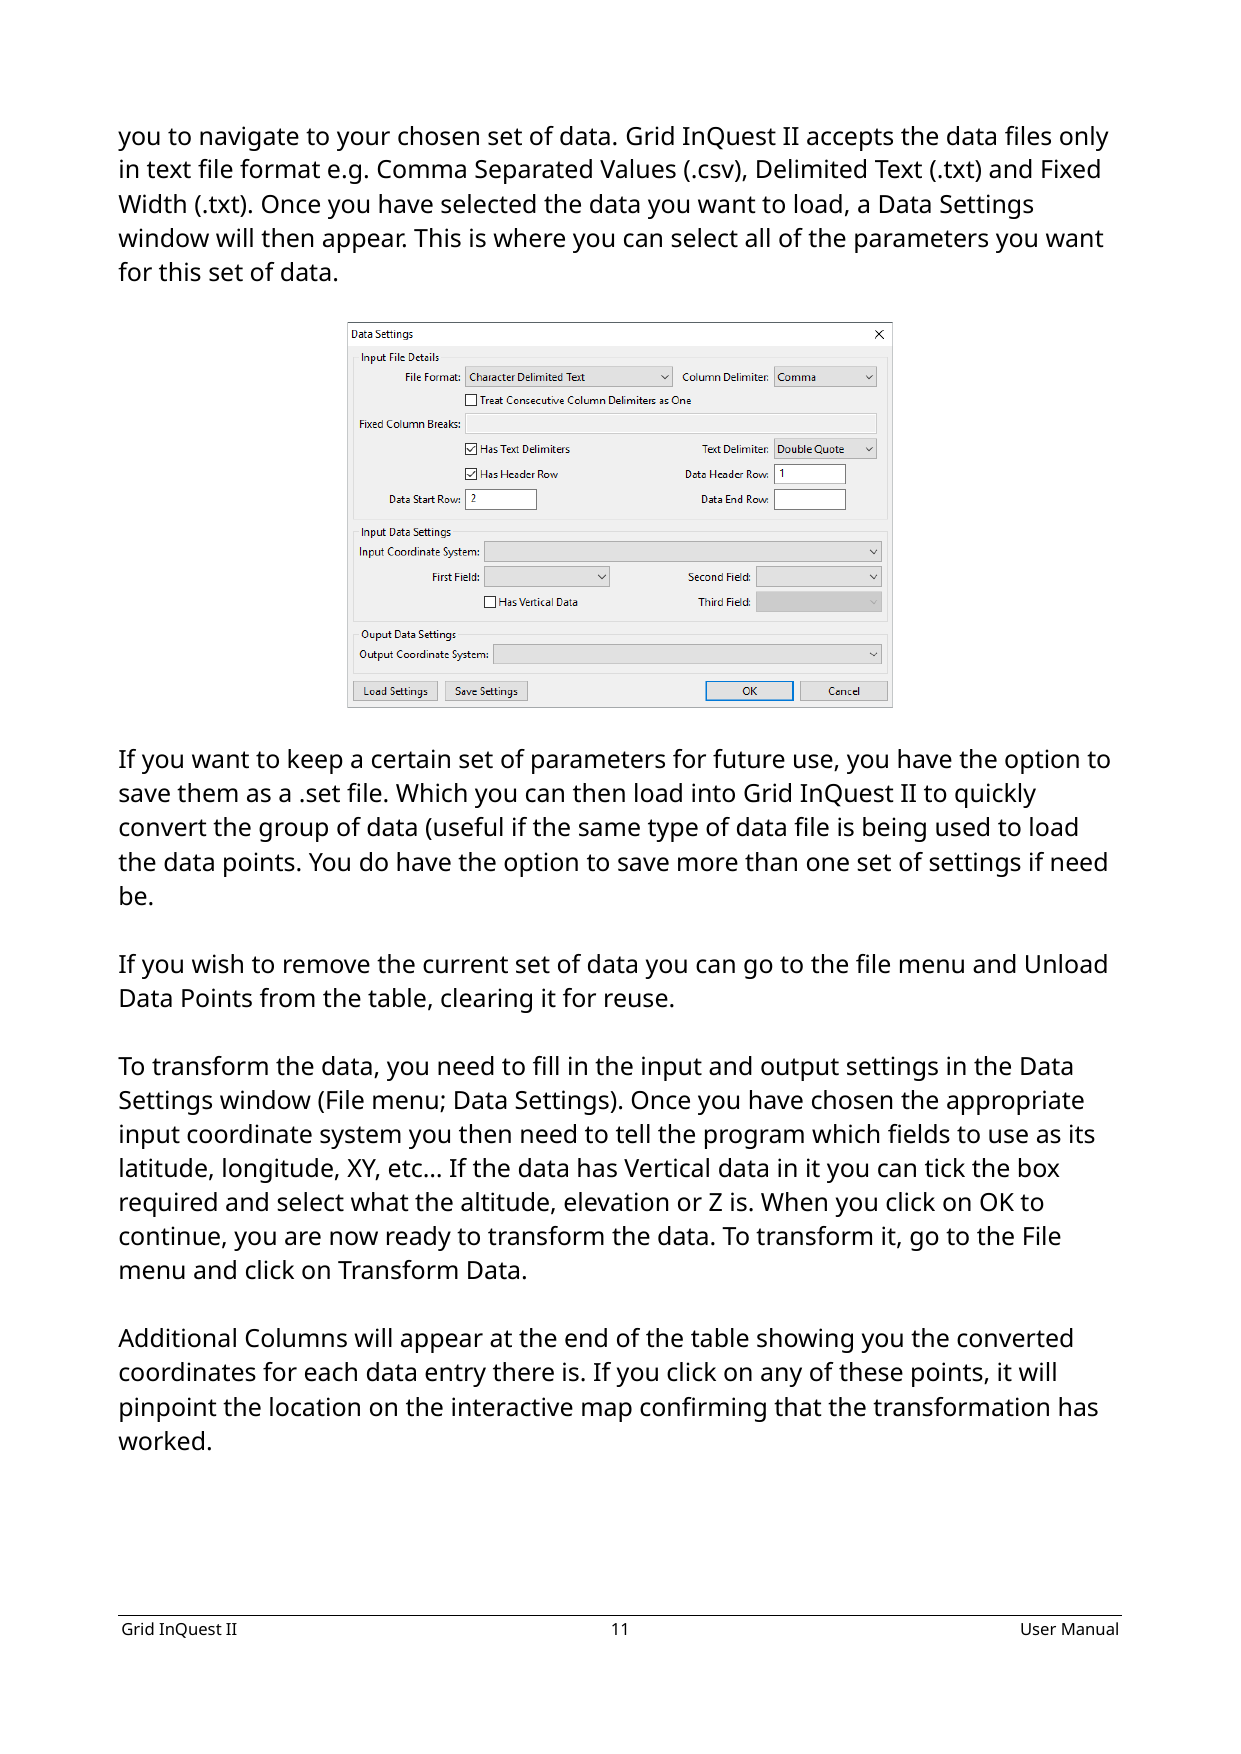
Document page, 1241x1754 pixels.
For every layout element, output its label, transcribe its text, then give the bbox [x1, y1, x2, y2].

text you to navigate to your chosen set of data. Grid InQuest II accepts the data files only in text file format e.g. Comma Separated Values (.csv), Delimited Text (.txt) and Fixed Width (.txt). Once you have selected the data you want to load, a Data Settings window will then appear. This is where you can select all of the parameters you want for this set of data. [118, 118, 1122, 288]
text Additional Columns will appear at the end of the table showing you the converted coordinates for each data entry there is. If you click on any of these points, it will pinpoint the location on the interactive map confirming that the transformation has worked. [118, 1321, 1122, 1457]
text If you want to keep a certain set of parameters for future use, you have the option to save them as a .set file. Which you can then load into Grid InQuest II to quickly convert the group of data (useful if the same type of data file is being used to load the data points. You do have the option to save more than one set of settings if need be. [118, 742, 1122, 912]
text To transform the data, you need to fill in the input and output settings in the Data Settings window (File menu; Data Settings). Once you have chosen the appropriate input coordinate system you then need to tell the program which fields to use as its latitude, longitude, XY, etc… If the data has Vertical data in it you can tick the box required and select what the altitude, elevation or Z is. When you click on OK to continue, you are now ready to transform the data. To transform it, go to the File menu and click on Transform Data. [118, 1048, 1122, 1287]
picture [347, 322, 893, 708]
text If you wish to remove the current set of data you can go to the file menu and Unload Data Points from the table, clearing it for reuse. [118, 946, 1122, 1014]
